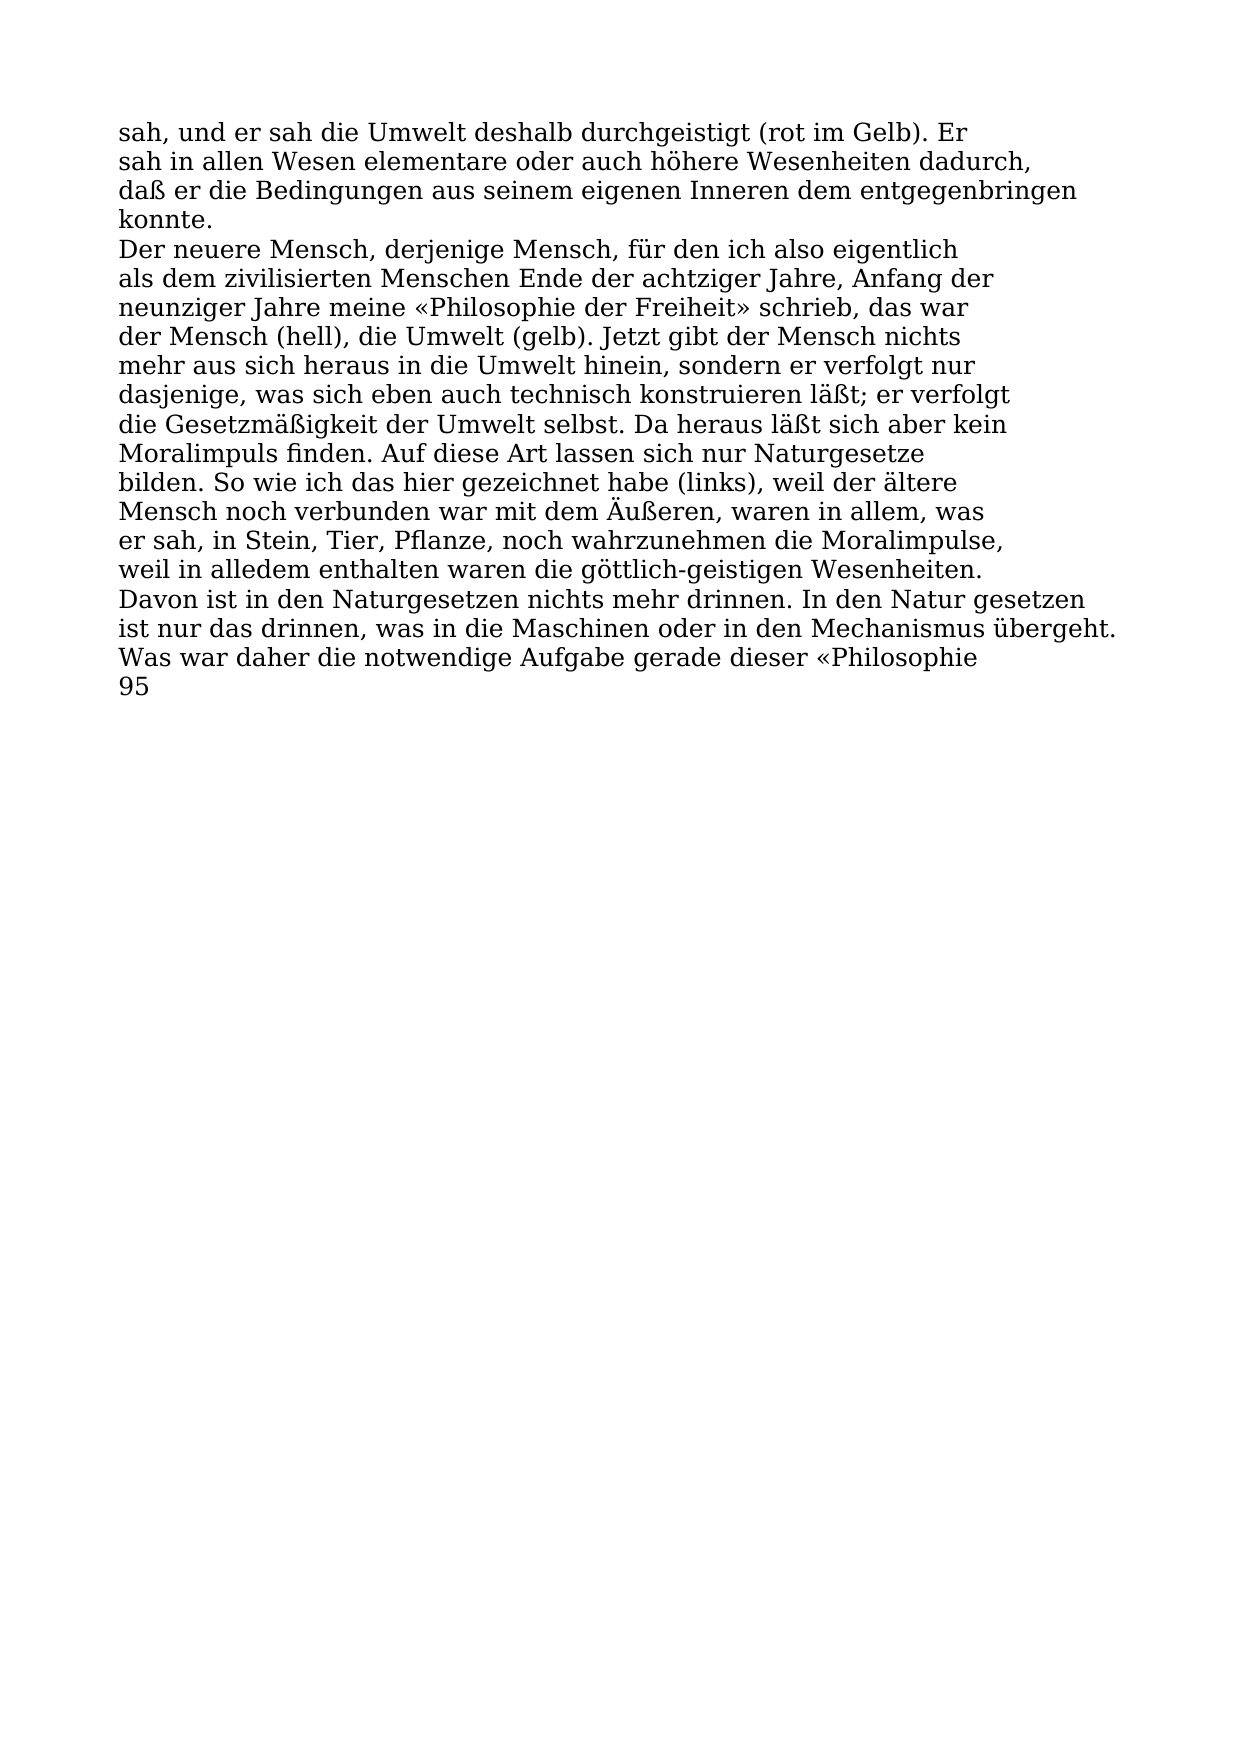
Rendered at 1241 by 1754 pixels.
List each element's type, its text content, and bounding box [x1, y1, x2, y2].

text er sah, in Stein, Tier, Pflanze, noch wahrzunehmen die Moralimpulse, [118, 526, 1122, 556]
text Mensch noch verbunden war mit dem Äußeren, waren in allem, was [118, 497, 1122, 526]
text neunziger Jahre meine «Philosophie der Freiheit» schrieb, das war [118, 293, 1122, 322]
text Der neuere Mensch, derjenige Mensch, für den ich also eigentlich [118, 235, 1122, 264]
text die Gesetzmäßigkeit der Umwelt selbst. Da heraus läßt sich aber kein [118, 410, 1122, 439]
text 95 [118, 672, 1122, 701]
text mehr aus sich heraus in die Umwelt hinein, sondern er verfolgt nur [118, 351, 1122, 381]
text als dem zivilisierten Menschen Ende der achtziger Jahre, Anfang der [118, 264, 1122, 293]
text sah in allen Wesen elementare oder auch höhere Wesenheiten dadurch, [118, 147, 1122, 176]
text sah, und er sah die Umwelt deshalb durchgeistigt (rot im Gelb). Er [118, 118, 1122, 147]
text weil in alledem enthalten waren die göttlich-geistigen Wesenheiten. [118, 556, 1122, 585]
text Moralimpuls finden. Auf diese Art lassen sich nur Naturgesetze [118, 439, 1122, 468]
text dasjenige, was sich eben auch technisch konstruieren läßt; er verfolgt [118, 381, 1122, 410]
text daß er die Bedingungen aus seinem eigenen Inneren dem entgegenbringen konnte. [118, 176, 1122, 235]
text bilden. So wie ich das hier gezeichnet habe (links), weil der ältere [118, 468, 1122, 497]
text der Mensch (hell), die Umwelt (gelb). Jetzt gibt der Mensch nichts [118, 322, 1122, 351]
text Was war daher die notwendige Aufgabe gerade dieser «Philosophie [118, 643, 1122, 672]
text Davon ist in den Naturgesetzen nichts mehr drinnen. In den Natur gesetzen ist nur das drinnen, was in die Maschinen oder in den Mechanismus übergeht. [118, 585, 1122, 643]
